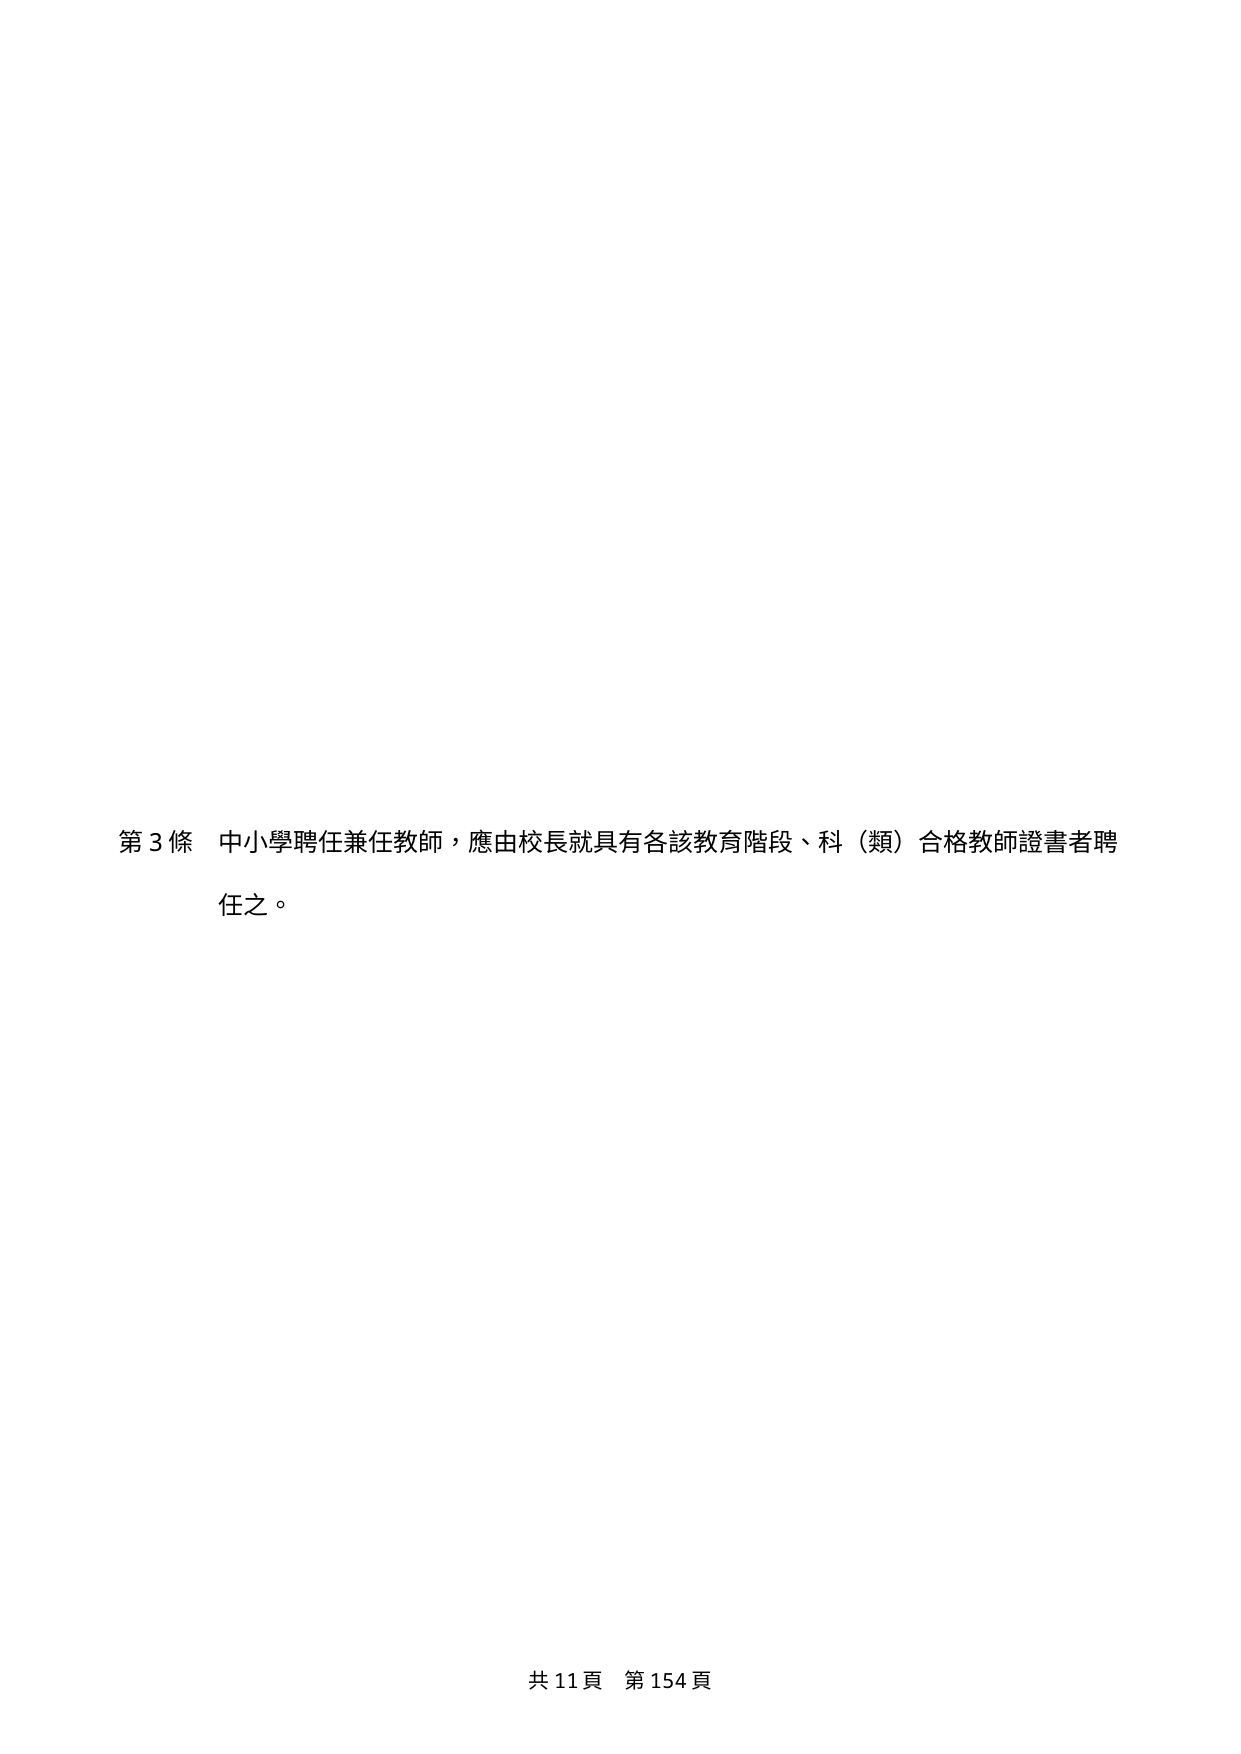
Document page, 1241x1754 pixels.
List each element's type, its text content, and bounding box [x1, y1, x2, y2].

text 第3條 中小學聘任兼任教師，應由校長就具有各該教育階段、科（類）合格教師證書者聘任之。 [118, 799, 1122, 924]
